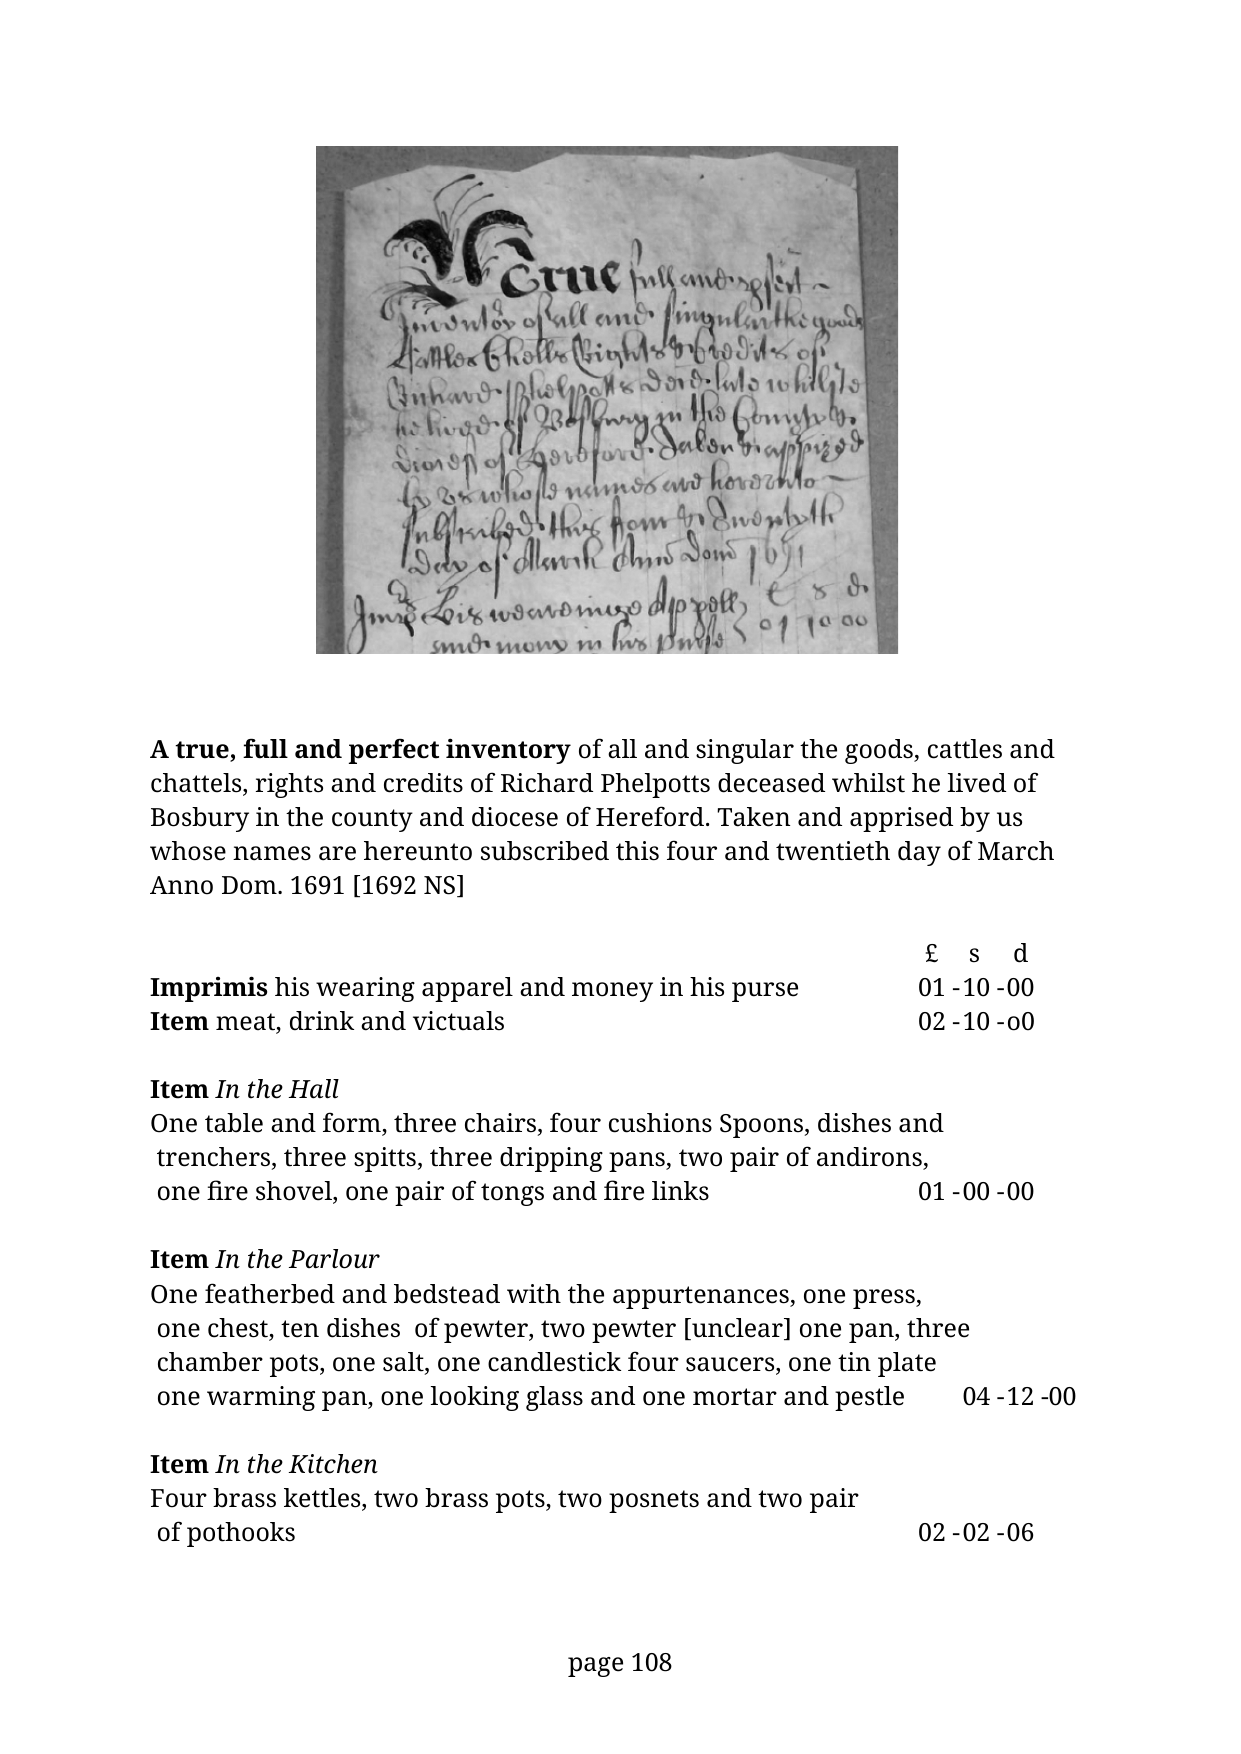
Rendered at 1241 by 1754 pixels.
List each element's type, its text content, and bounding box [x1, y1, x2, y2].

text one fire shovel, one pair of tongs and fire links 01 - 00 - 00 [150, 1174, 1090, 1208]
text Item In the Hall [150, 1072, 1090, 1106]
text chamber pots, one salt, one candlestick four saucers, one tin plate [150, 1344, 1090, 1378]
text £ s d [150, 936, 1090, 970]
text Four brass kettles, two brass pots, two posnets and two pair [150, 1481, 1090, 1515]
text One featherbed and bedstead with the appurtenances, one press, [150, 1276, 1090, 1310]
text A true, full and perfect inventory of all and singular the goods, cattles and chattels, rights and credits of Richard Phelpotts deceased whilst he lived of Bosbury in the county and diocese of Hereford. Taken and apprised by us whose names are hereunto subscribed this four and twentieth day of March Anno Dom. 1691 [1692 NS] [150, 731, 1090, 902]
text Item meat, drink and victuals 02 - 10 - o0 [150, 1004, 1090, 1038]
text one warming pan, one looking glass and one mortar and pestle 04 - 12 -00 [150, 1378, 1090, 1412]
picture [316, 146, 899, 654]
text of pothooks 02 - 02 - 06 [150, 1515, 1090, 1549]
text One table and form, three chairs, four cushions Spoons, dishes and [150, 1106, 1090, 1140]
text Item In the Kitchen [150, 1447, 1090, 1481]
text Imprimis his wearing apparel and money in his purse 01 - 10 - 00 [150, 970, 1090, 1004]
text trenchers, three spitts, three dripping pans, two pair of andirons, [150, 1140, 1090, 1174]
text one chest, ten dishes of pewter, two pewter [unclear] one pan, three [150, 1310, 1090, 1344]
text Item In the Parlour [150, 1242, 1090, 1276]
